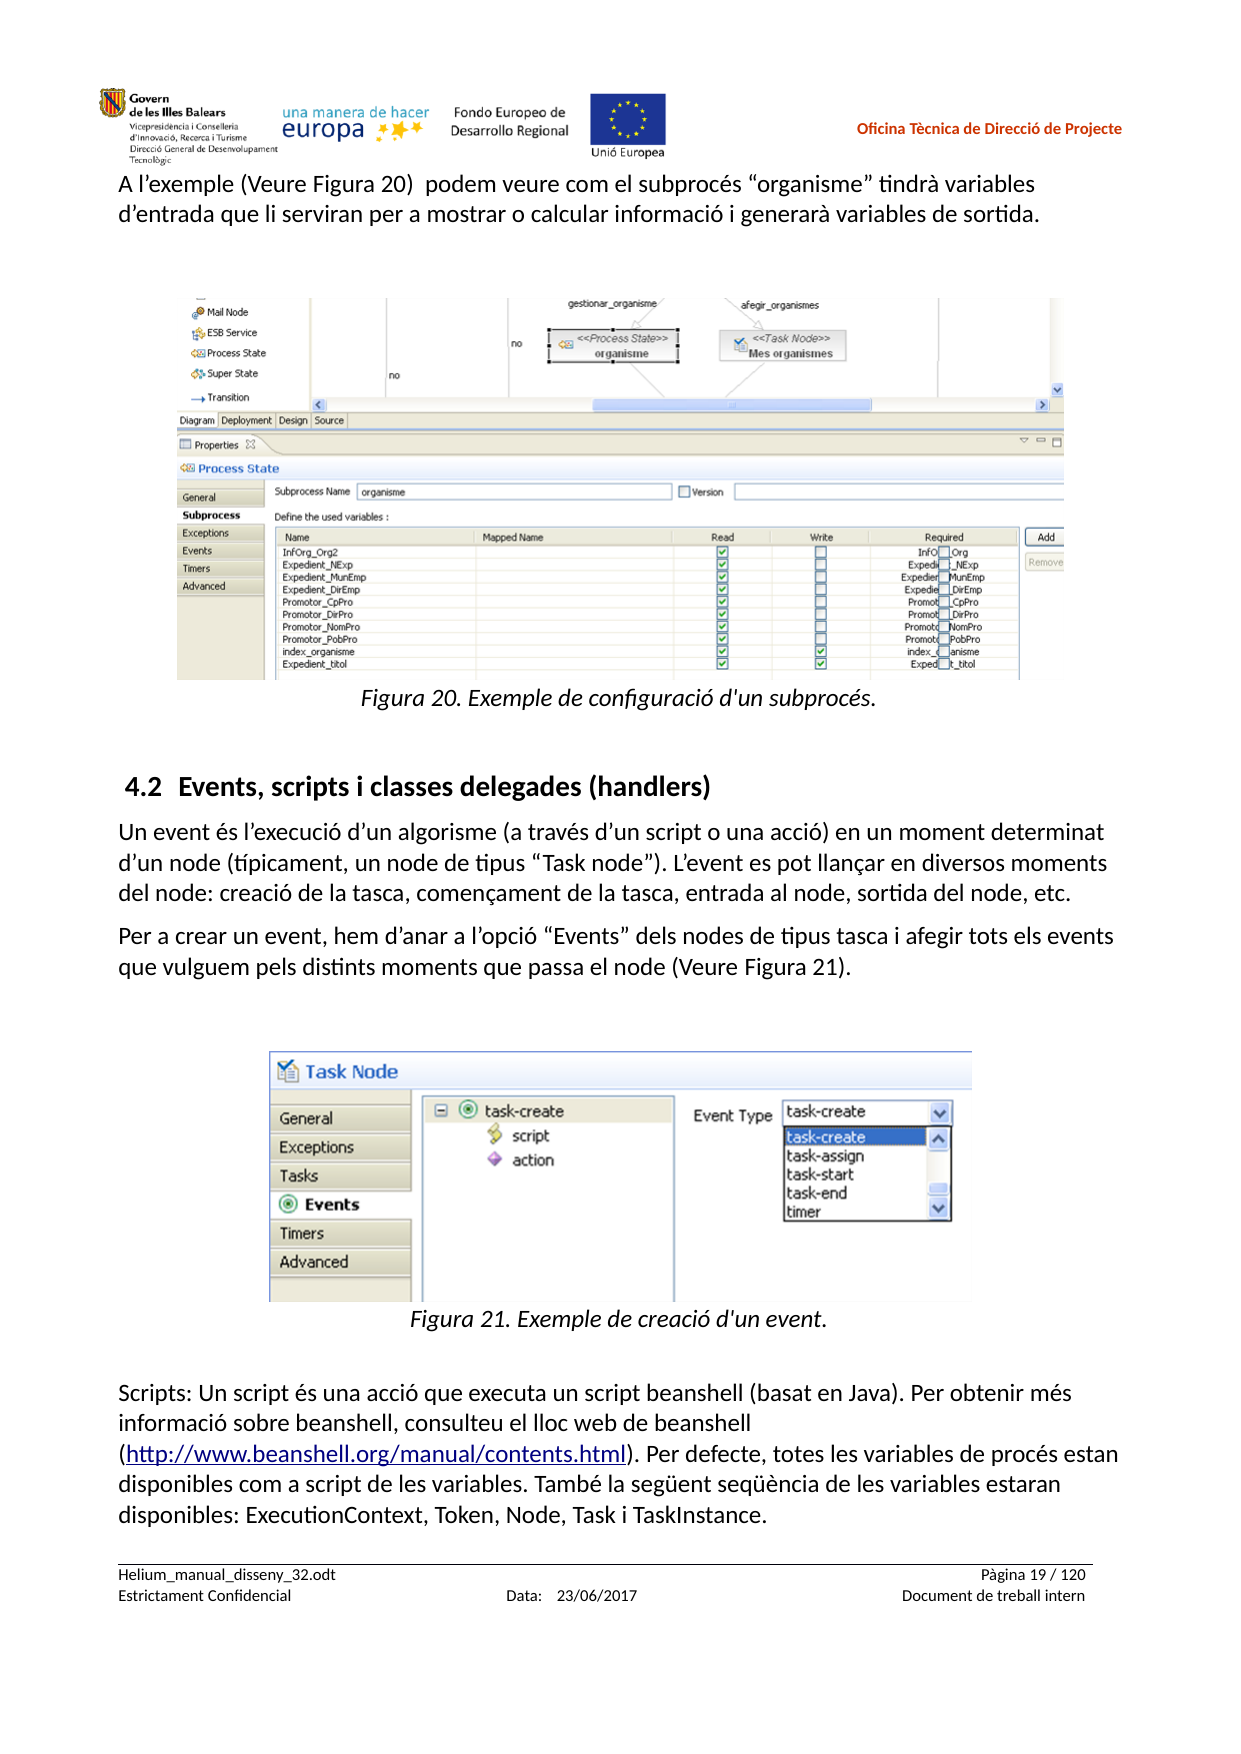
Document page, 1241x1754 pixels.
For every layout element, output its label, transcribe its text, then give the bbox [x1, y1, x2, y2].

text Scripts: Un script és una acció que executa un script beanshell (basat en Java). Per obtenir més informació sobre beanshell, consulteu el lloc web de beanshell (http://www.beanshell.org/manual/contents.html). Per defecte, totes les variables de procés estan disponibles com a script de les variables. També la següent seqüència de les variables estaran disponibles: ExecutionContext, Token, Node, Task i TaskInstance. [118, 1377, 1122, 1529]
text Un event és l’execució d’un algorisme (a través d’un script o una acció) en un moment determinat d’un node (típicament, un node de tipus “Task node”). L’event es pot llançar en diversos moments del node: creació de la tasca, començament de la tasca, entrada al node, sortida del node, etc. [118, 816, 1122, 908]
picture [175, 297, 1065, 682]
text Per a crear un event, hem d’anar a l’opció “Events” dels nodes de tipus tasca i afegir tots els events que vulguem pels distints moments que passa el node (Veure Figura 21). [118, 920, 1122, 981]
text Figura 21. Exemple de creació d'un event. [267, 1304, 973, 1334]
subtitle Events, scripts i classes delegades (handlers) [118, 768, 1122, 804]
picture [99, 87, 668, 166]
picture [267, 1049, 974, 1304]
text Figura 20. Exemple de configuració d'un subprocés. [175, 682, 1065, 712]
text A l’exemple (Veure Figura 20) podem veure com el subprocés “organisme” tindrà variables d’entrada que li serviran per a mostrar o calcular informació i generarà variables de sortida. [118, 168, 1122, 229]
